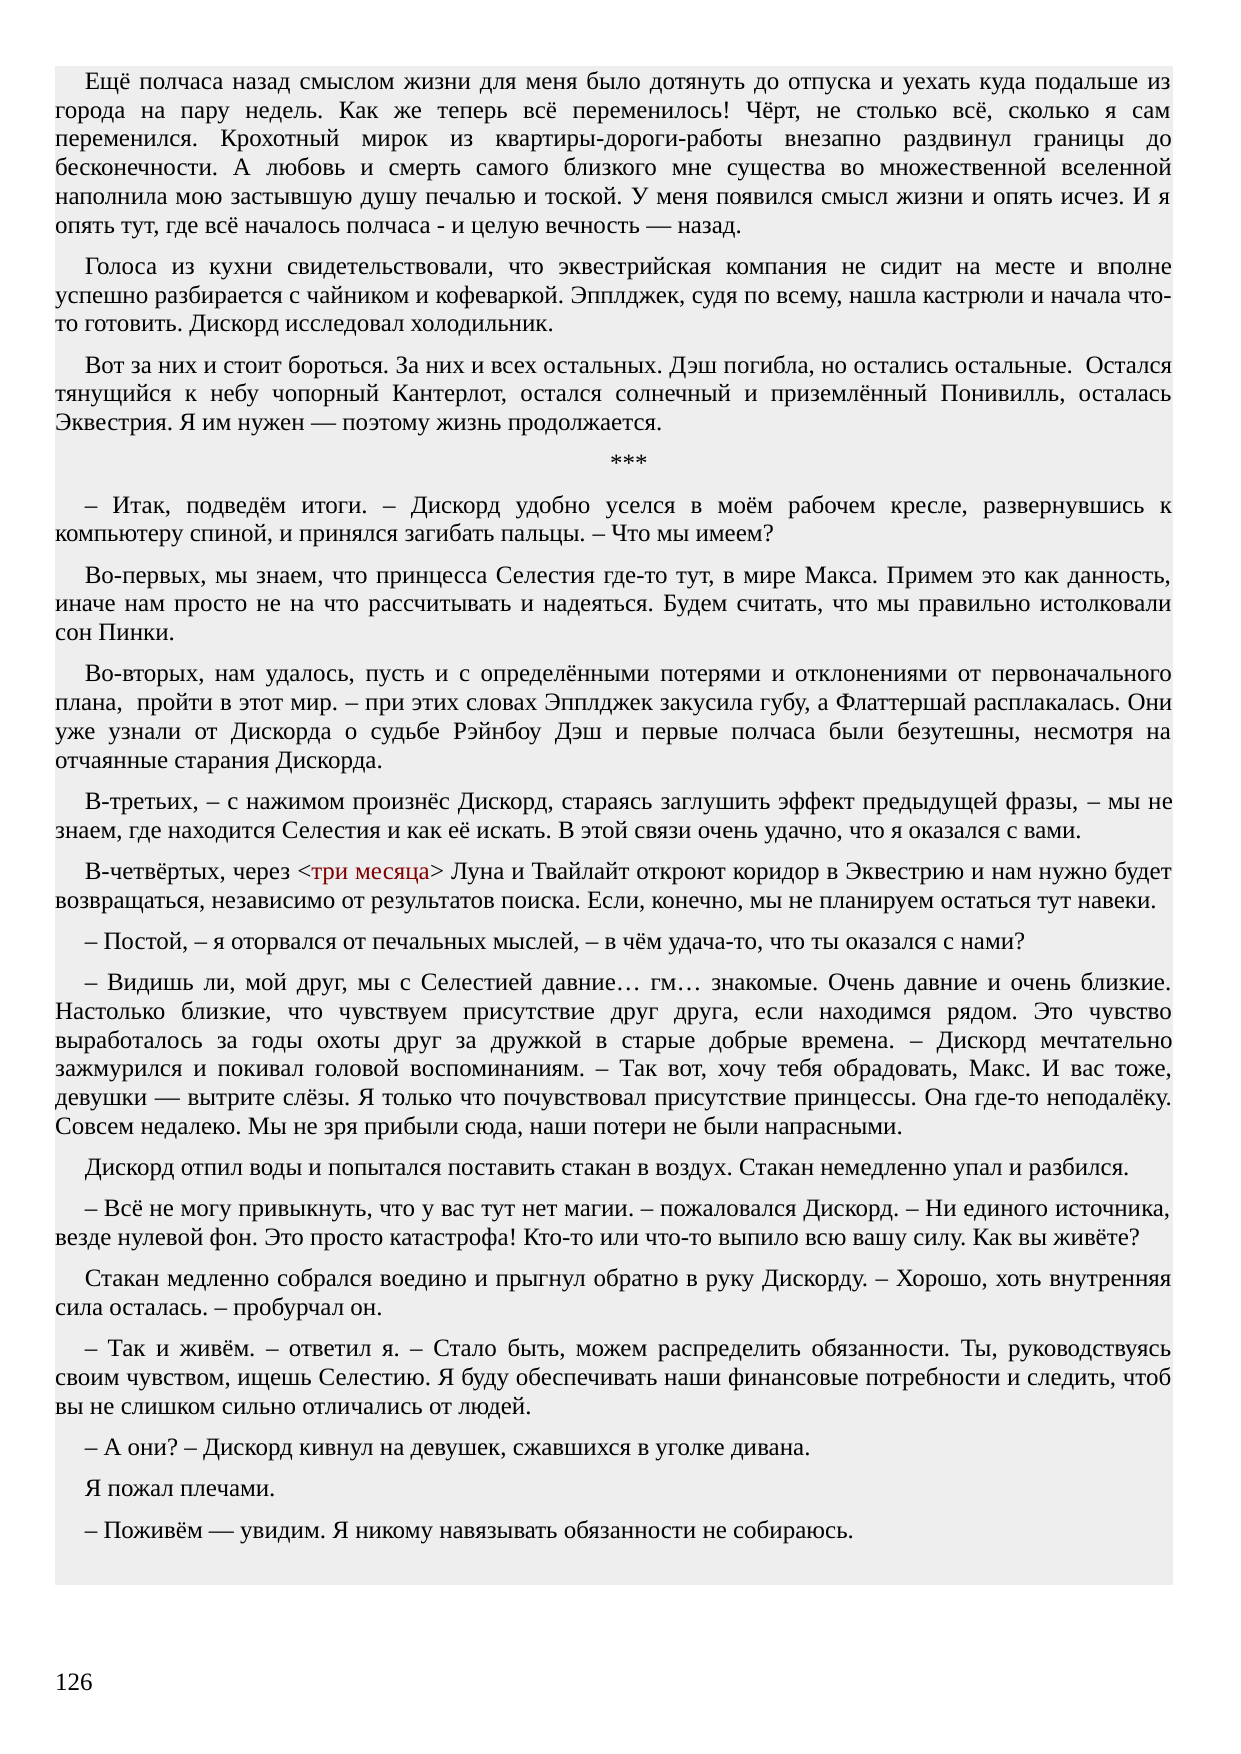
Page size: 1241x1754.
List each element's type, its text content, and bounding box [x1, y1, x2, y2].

text В-четвёртых, через <три месяца> Луна и Твайлайт откроют коридор в Эквестрию и нам нужно будет возвращаться, независимо от результатов поиска. Если, конечно, мы не планируем остаться тут навеки. [55, 856, 1173, 913]
text Вот за них и стоит бороться. За них и всех остальных. Дэш погибла, но остались остальные. Остался тянущийся к небу чопорный Кантерлот, остался солнечный и приземлённый Понивилль, осталась Эквестрия. Я им нужен — поэтому жизнь продолжается. [55, 350, 1173, 436]
text Ещё полчаса назад смыслом жизни для меня было дотянуть до отпуска и уехать куда подальше из города на пару недель. Как же теперь всё переменилось! Чёрт, не столько всё, сколько я сам переменился. Крохотный мирок из квартиры-дороги-работы внезапно раздвинул границы до бесконечности. А любовь и смерть самого близкого мне существа во множественной вселенной наполнила мою застывшую душу печалью и тоской. У меня появился смысл жизни и опять исчез. И я опять тут, где всё началось полчаса - и целую вечность — назад. [55, 66, 1173, 238]
text *** [55, 448, 1173, 477]
text – А они? – Дискорд кивнул на девушек, сжавшихся в уголке дивана. [55, 1432, 1173, 1461]
text – Поживём — увидим. Я никому навязывать обязанности не собираюсь. [55, 1515, 1173, 1543]
text – Итак, подведём итоги. – Дискорд удобно уселся в моём рабочем кресле, развернувшись к компьютеру спиной, и принялся загибать пальцы. – Что мы имеем? [55, 490, 1173, 547]
text Я пожал плечами. [55, 1473, 1173, 1502]
text – Всё не могу привыкнуть, что у вас тут нет магии. – пожаловался Дискорд. – Ни единого источника, везде нулевой фон. Это просто катастрофа! Кто-то или что-то выпило всю вашу силу. Как вы живёте? [55, 1193, 1173, 1251]
text – Постой, – я оторвался от печальных мыслей, – в чём удача-то, что ты оказался с нами? [55, 926, 1173, 955]
text Дискорд отпил воды и попытался поставить стакан в воздух. Стакан немедленно упал и разбился. [55, 1152, 1173, 1181]
text Во-первых, мы знаем, что принцесса Селестия где-то тут, в мире Макса. Примем это как данность, иначе нам просто не на что рассчитывать и надеяться. Будем считать, что мы правильно истолковали сон Пинки. [55, 560, 1173, 646]
text Голоса из кухни свидетельствовали, что эквестрийская компания не сидит на месте и вполне успешно разбирается с чайником и кофеваркой. Эпплджек, судя по всему, нашла кастрюли и начала что-то готовить. Дискорд исследовал холодильник. [55, 251, 1173, 337]
text Стакан медленно собрался воедино и прыгнул обратно в руку Дискорду. – Хорошо, хоть внутренняя сила осталась. – пробурчал он. [55, 1263, 1173, 1321]
text – Так и живём. – ответил я. – Стало быть, можем распределить обязанности. Ты, руководствуясь своим чувством, ищешь Селестию. Я буду обеспечивать наши финансовые потребности и следить, чтоб вы не слишком сильно отличались от людей. [55, 1333, 1173, 1420]
text В-третьих, – с нажимом произнёс Дискорд, стараясь заглушить эффект предыдущей фразы, – мы не знаем, где находится Селестия и как её искать. В этой связи очень удачно, что я оказался с вами. [55, 786, 1173, 843]
text Во-вторых, нам удалось, пусть и с определёнными потерями и отклонениями от первоначального плана, пройти в этот мир. – при этих словах Эпплджек закусила губу, а Флаттершай расплакалась. Они уже узнали от Дискорда о судьбе Рэйнбоу Дэш и первые полчаса были безутешны, несмотря на отчаянные старания Дискорда. [55, 658, 1173, 773]
text – Видишь ли, мой друг, мы с Селестией давние… гм… знакомые. Очень давние и очень близкие. Настолько близкие, что чувствуем присутствие друг друга, если находимся рядом. Это чувство выработалось за годы охоты друг за дружкой в старые добрые времена. – Дискорд мечтательно зажмурился и покивал головой воспоминаниям. – Так вот, хочу тебя обрадовать, Макс. И вас тоже, девушки — вытрите слёзы. Я только что почувствовал присутствие принцессы. Она где-то неподалёку. Совсем недалеко. Мы не зря прибыли сюда, наши потери не были напрасными. [55, 967, 1173, 1140]
